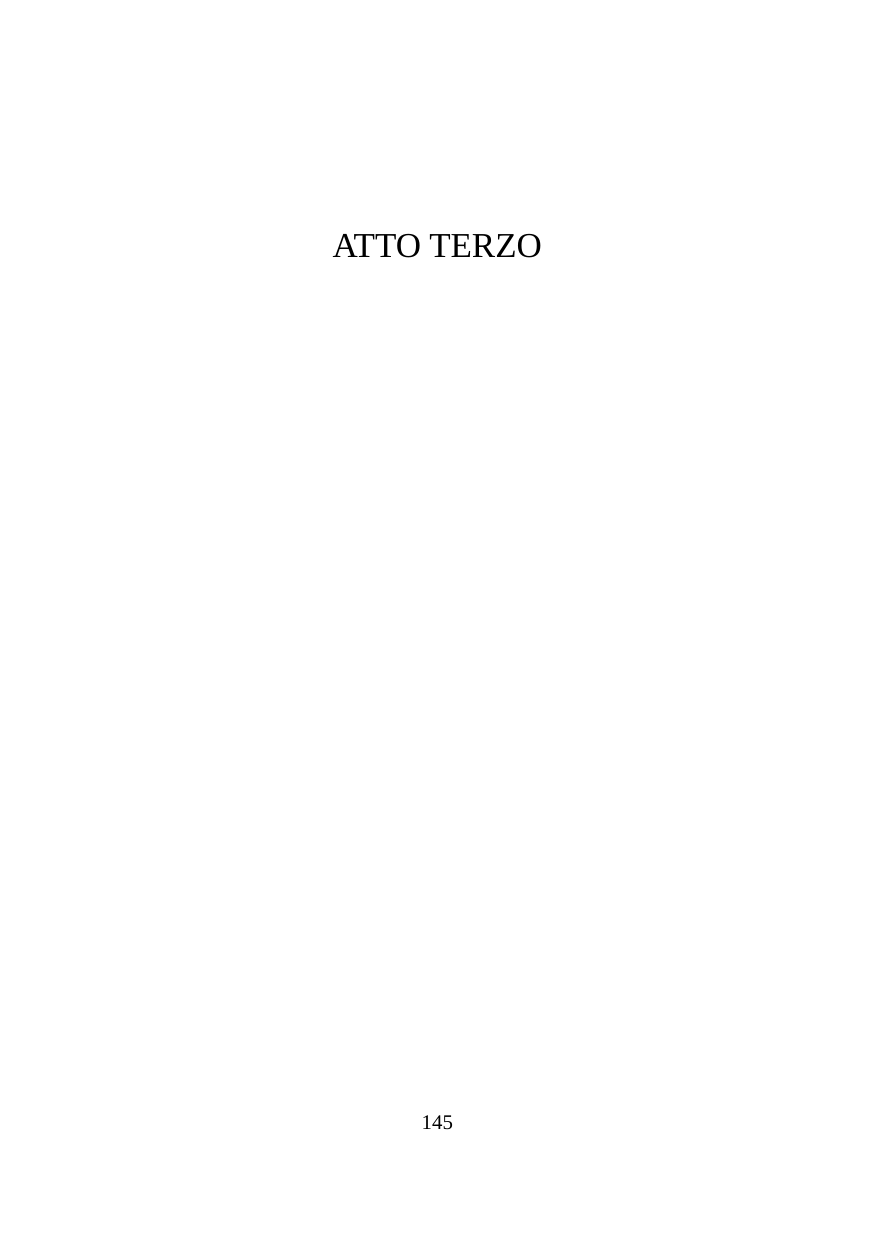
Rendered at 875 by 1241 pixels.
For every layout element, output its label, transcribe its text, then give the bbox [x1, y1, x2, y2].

subtitle ATTO TERZO [106, 224, 768, 264]
